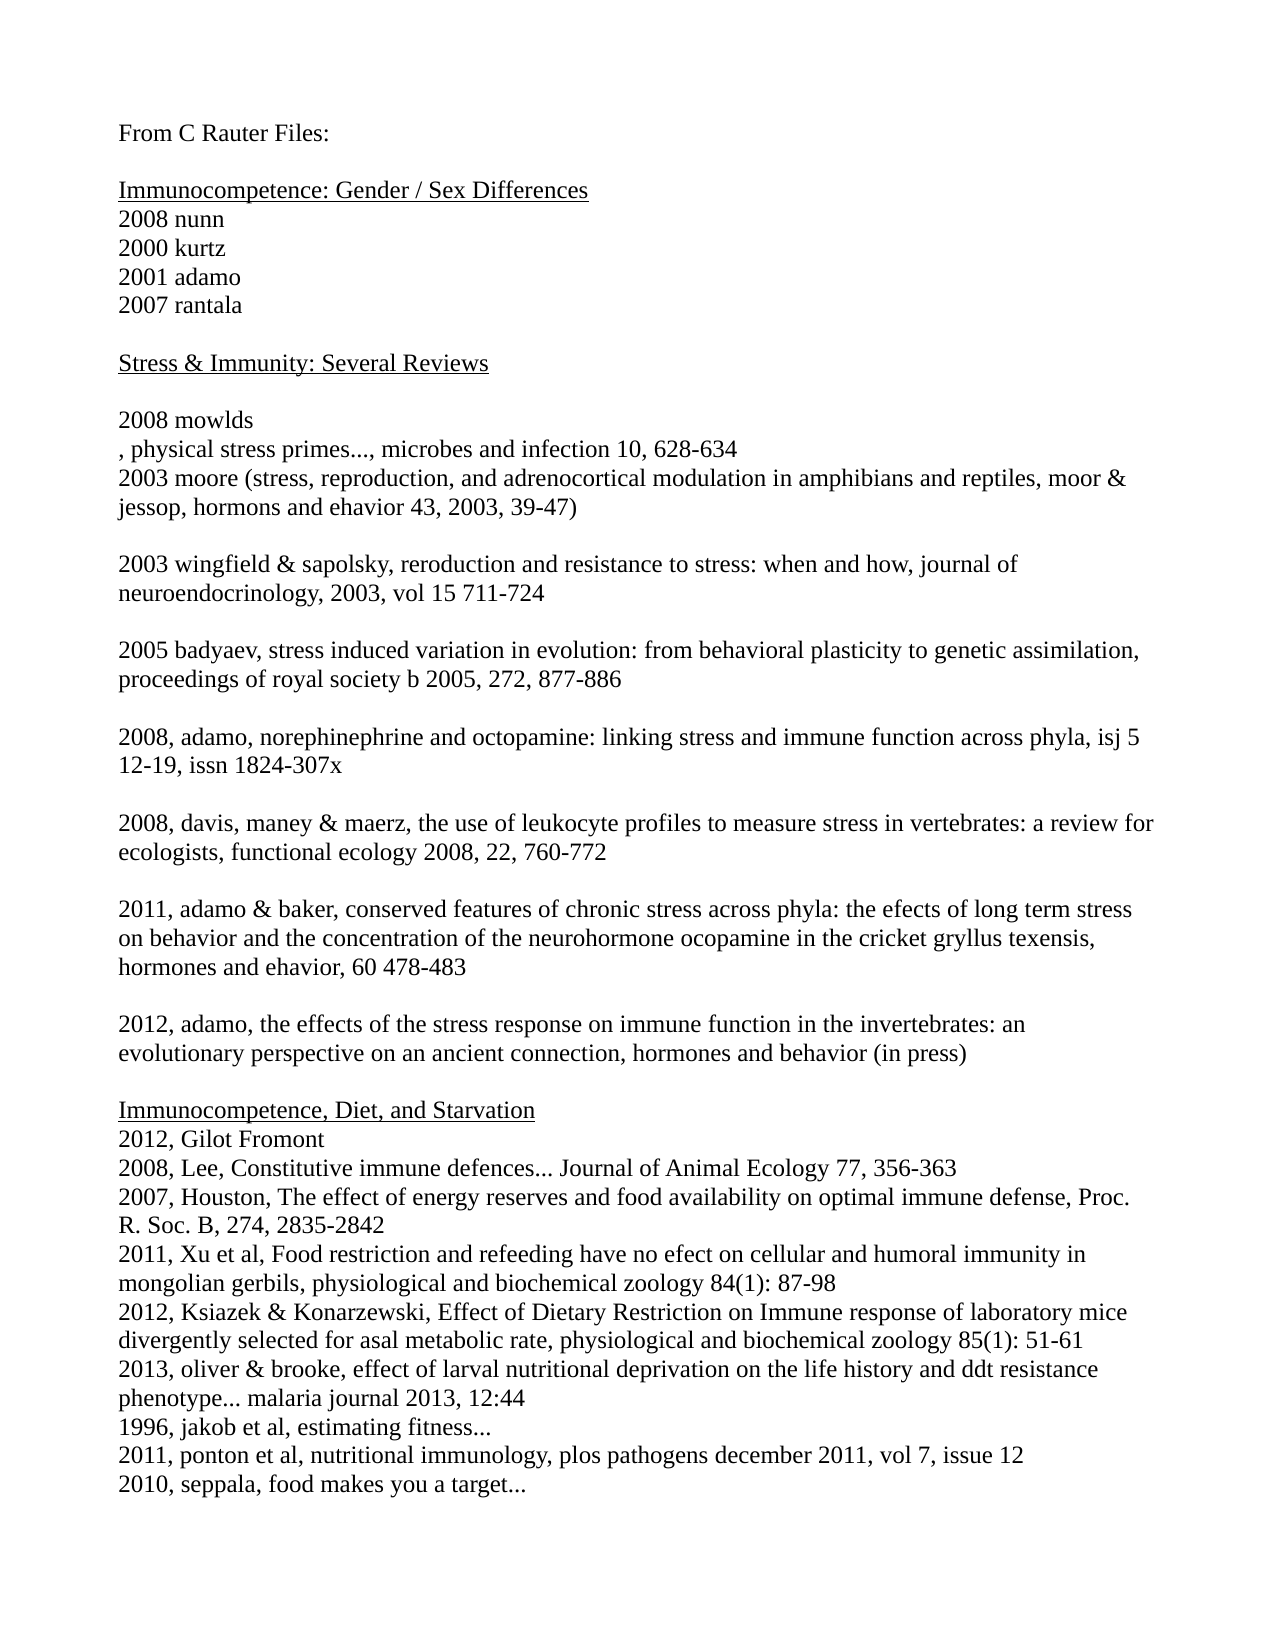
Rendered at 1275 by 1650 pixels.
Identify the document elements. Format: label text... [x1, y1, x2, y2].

text 2008, Lee, Constitutive immune defences... Journal of Animal Ecology 77, 356-363 [118, 1153, 1157, 1182]
text 2003 moore (stress, reproduction, and adrenocortical modulation in amphibians and reptiles, moor & jessop, hormons and ehavior 43, 2003, 39-47) [118, 463, 1157, 521]
text From C Rauter Files: [118, 118, 1157, 147]
text 2008, adamo, norephinephrine and octopamine: linking stress and immune function across phyla, isj 5 12-19, issn 1824-307x [118, 722, 1157, 779]
text Immunocompetence: Gender / Sex Differences [118, 176, 1157, 204]
text 2008, davis, maney & maerz, the use of leukocyte profiles to measure stress in vertebrates: a review for ecologists, functional ecology 2008, 22, 760-772 [118, 808, 1157, 866]
text 2011, ponton et al, nutritional immunology, plos pathogens december 2011, vol 7, issue 12 [118, 1441, 1157, 1469]
text Stress & Immunity: Several Reviews [118, 348, 1157, 377]
text 2010, seppala, food makes you a target... [118, 1469, 1157, 1498]
text 2011, adamo & baker, conserved features of chronic stress across phyla: the efects of long term stress on behavior and the concentration of the neurohormone ocopamine in the cricket gryllus texensis, hormones and ehavior, 60 478-483 [118, 894, 1157, 981]
text 2011, Xu et al, Food restriction and refeeding have no efect on cellular and humoral immunity in mongolian gerbils, physiological and biochemical zoology 84(1): 87-98 [118, 1239, 1157, 1297]
text 2013, oliver & brooke, effect of larval nutritional deprivation on the life history and ddt resistance phenotype... malaria journal 2013, 12:44 [118, 1354, 1157, 1412]
text 2001 adamo [118, 262, 1157, 291]
text 2012, adamo, the effects of the stress response on immune function in the invertebrates: an evolutionary perspective on an ancient connection, hormones and behavior (in press) [118, 1009, 1157, 1067]
text , physical stress primes..., microbes and infection 10, 628-634 [118, 434, 1157, 463]
text 2008 mowlds [118, 406, 1157, 434]
text Immunocompetence, Diet, and Starvation [118, 1096, 1157, 1124]
text 1996, jakob et al, estimating fitness... [118, 1412, 1157, 1441]
text 2005 badyaev, stress induced variation in evolution: from behavioral plasticity to genetic assimilation, proceedings of royal society b 2005, 272, 877-886 [118, 636, 1157, 693]
text 2003 wingfield & sapolsky, reroduction and resistance to stress: when and how, journal of neuroendocrinology, 2003, vol 15 711-724 [118, 549, 1157, 607]
text 2012, Gilot Fromont [118, 1124, 1157, 1153]
text 2007, Houston, The effect of energy reserves and food availability on optimal immune defense, Proc. R. Soc. B, 274, 2835-2842 [118, 1182, 1157, 1239]
text 2012, Ksiazek & Konarzewski, Effect of Dietary Restriction on Immune response of laboratory mice divergently selected for asal metabolic rate, physiological and biochemical zoology 85(1): 51-61 [118, 1297, 1157, 1354]
text 2000 kurtz [118, 233, 1157, 262]
text 2008 nunn [118, 204, 1157, 233]
text 2007 rantala [118, 291, 1157, 319]
